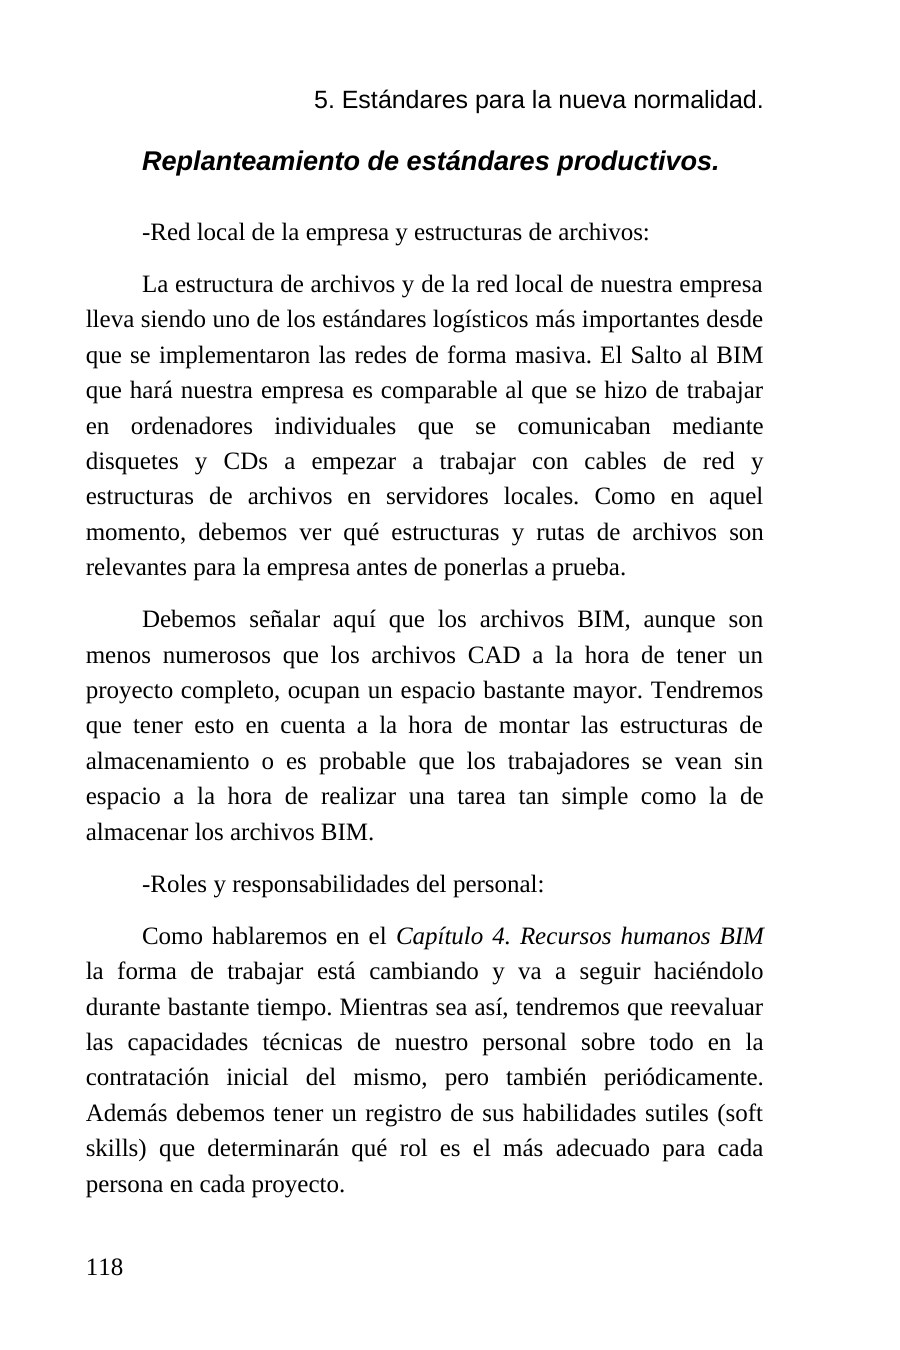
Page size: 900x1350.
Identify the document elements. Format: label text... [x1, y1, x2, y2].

text Como hablaremos en el Capítulo 4. Recursos humanos BIM la forma de trabajar está cambiando y va a seguir haciéndolo durante bastante tiempo. Mientras sea así, tendremos que reevaluar las capacidades técnicas de nuestro personal sobre todo en la contratación inicial del mismo, pero también periódicamente. Además debemos tener un registro de sus habilidades sutiles (soft skills) que determinarán qué rol es el más adecuado para cada persona en cada proyecto. [86, 916, 764, 1199]
text Debemos señalar aquí que los archivos BIM, aunque son menos numerosos que los archivos CAD a la hora de tener un proyecto completo, ocupan un espacio bastante mayor. Tendremos que tener esto en cuenta a la hora de montar las estructuras de almacenamiento o es probable que los trabajadores se vean sin espacio a la hora de realizar una tarea tan simple como la de almacenar los archivos BIM. [86, 599, 764, 847]
text -Roles y responsabilidades del personal: [86, 864, 764, 899]
text -Red local de la empresa y estructuras de archivos: [86, 212, 764, 247]
subtitle Replanteamiento de estándares productivos. [86, 144, 764, 176]
text La estructura de archivos y de la red local de nuestra empresa lleva siendo uno de los estándares logísticos más importantes desde que se implementaron las redes de forma masiva. El Salto al BIM que hará nuestra empresa es comparable al que se hizo de trabajar en ordenadores individuales que se comunicaban mediante disquetes y CDs a empezar a trabajar con cables de red y estructuras de archivos en servidores locales. Como en aquel momento, debemos ver qué estructuras y rutas de archivos son relevantes para la empresa antes de ponerlas a prueba. [86, 264, 764, 583]
